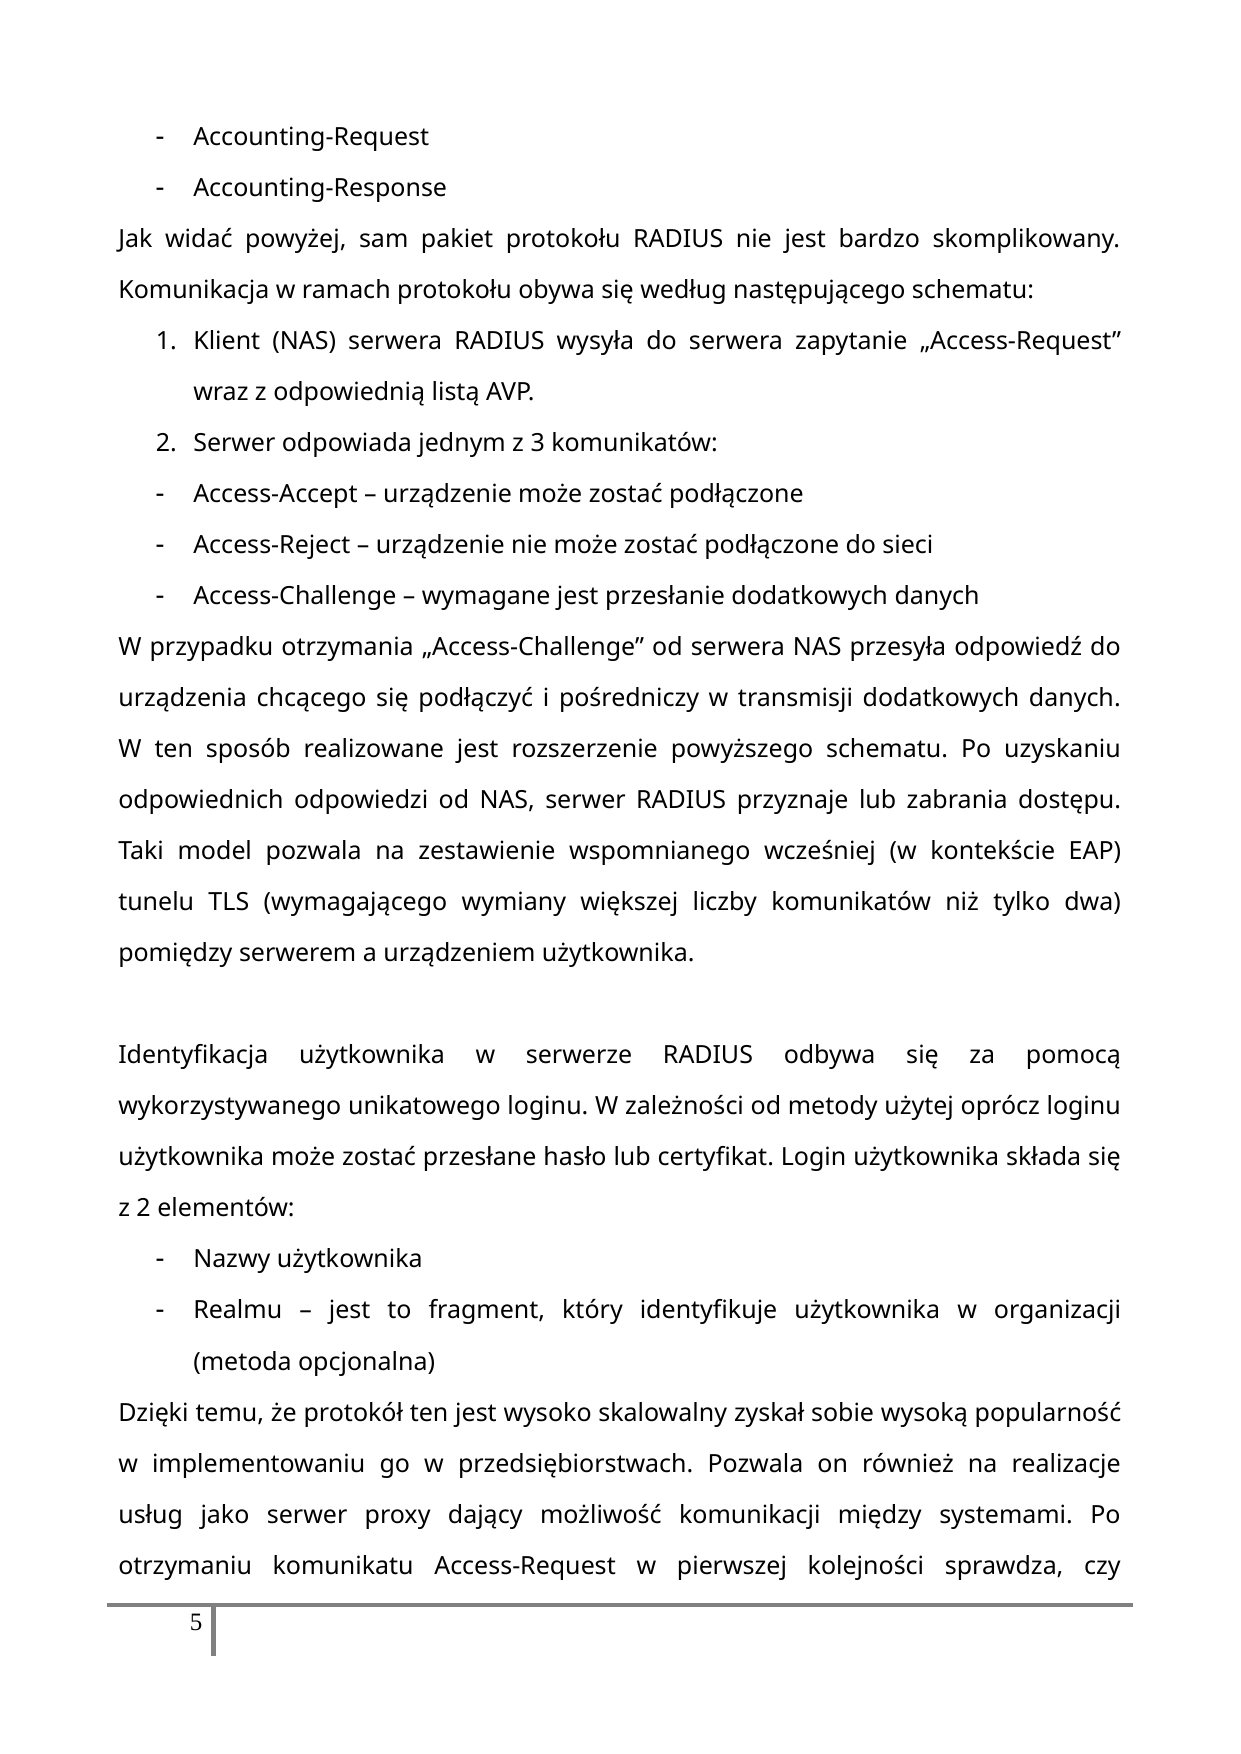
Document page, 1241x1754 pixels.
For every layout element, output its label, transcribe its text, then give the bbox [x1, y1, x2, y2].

text Identyfikacja użytkownika w serwerze RADIUS odbywa się za pomocą wykorzystywanego unikatowego loginu. W zależności od metody użytej oprócz loginu użytkownika może zostać przesłane hasło lub certyfikat. Login użytkownika składa się z 2 elementów: [118, 1037, 1122, 1224]
list Nazwy użytkownika [156, 1241, 1122, 1275]
text Jak widać powyżej, sam pakiet protokołu RADIUS nie jest bardzo skomplikowany. Komunikacja w ramach protokołu obywa się według następującego schematu: [118, 220, 1122, 305]
list Accounting-Request [156, 118, 1122, 152]
list Accounting-Response [156, 169, 1122, 203]
list Serwer odpowiada jednym z 3 komunikatów: [156, 424, 1122, 458]
list Access-Reject – urządzenie nie może zostać podłączone do sieci [156, 526, 1122, 561]
list Klient (NAS) serwera RADIUS wysyła do serwera zapytanie „Access-Request” wraz z odpowiednią listą AVP. [156, 322, 1122, 407]
text Dzięki temu, że protokół ten jest wysoko skalowalny zyskał sobie wysoką popularność w implementowaniu go w przedsiębiorstwach. Pozwala on również na realizacje usług jako serwer proxy dający możliwość komunikacji między systemami. Po otrzymaniu komunikatu Access-Request w pierwszej kolejności sprawdza, czy [118, 1394, 1122, 1581]
list Realmu – jest to fragment, który identyfikuje użytkownika w organizacji (metoda opcjonalna) [156, 1292, 1122, 1377]
list Access-Challenge – wymagane jest przesłanie dodatkowych danych [156, 577, 1122, 612]
text W przypadku otrzymania „Access-Challenge” od serwera NAS przesyła odpowiedź do urządzenia chcącego się podłączyć i pośredniczy w transmisji dodatkowych danych. W ten sposób realizowane jest rozszerzenie powyższego schematu. Po uzyskaniu odpowiednich odpowiedzi od NAS, serwer RADIUS przyznaje lub zabrania dostępu. Taki model pozwala na zestawienie wspomnianego wcześniej (w kontekście EAP) tunelu TLS (wymagającego wymiany większej liczby komunikatów niż tylko dwa) pomiędzy serwerem a urządzeniem użytkownika. [118, 628, 1122, 969]
list Access-Accept – urządzenie może zostać podłączone [156, 475, 1122, 509]
